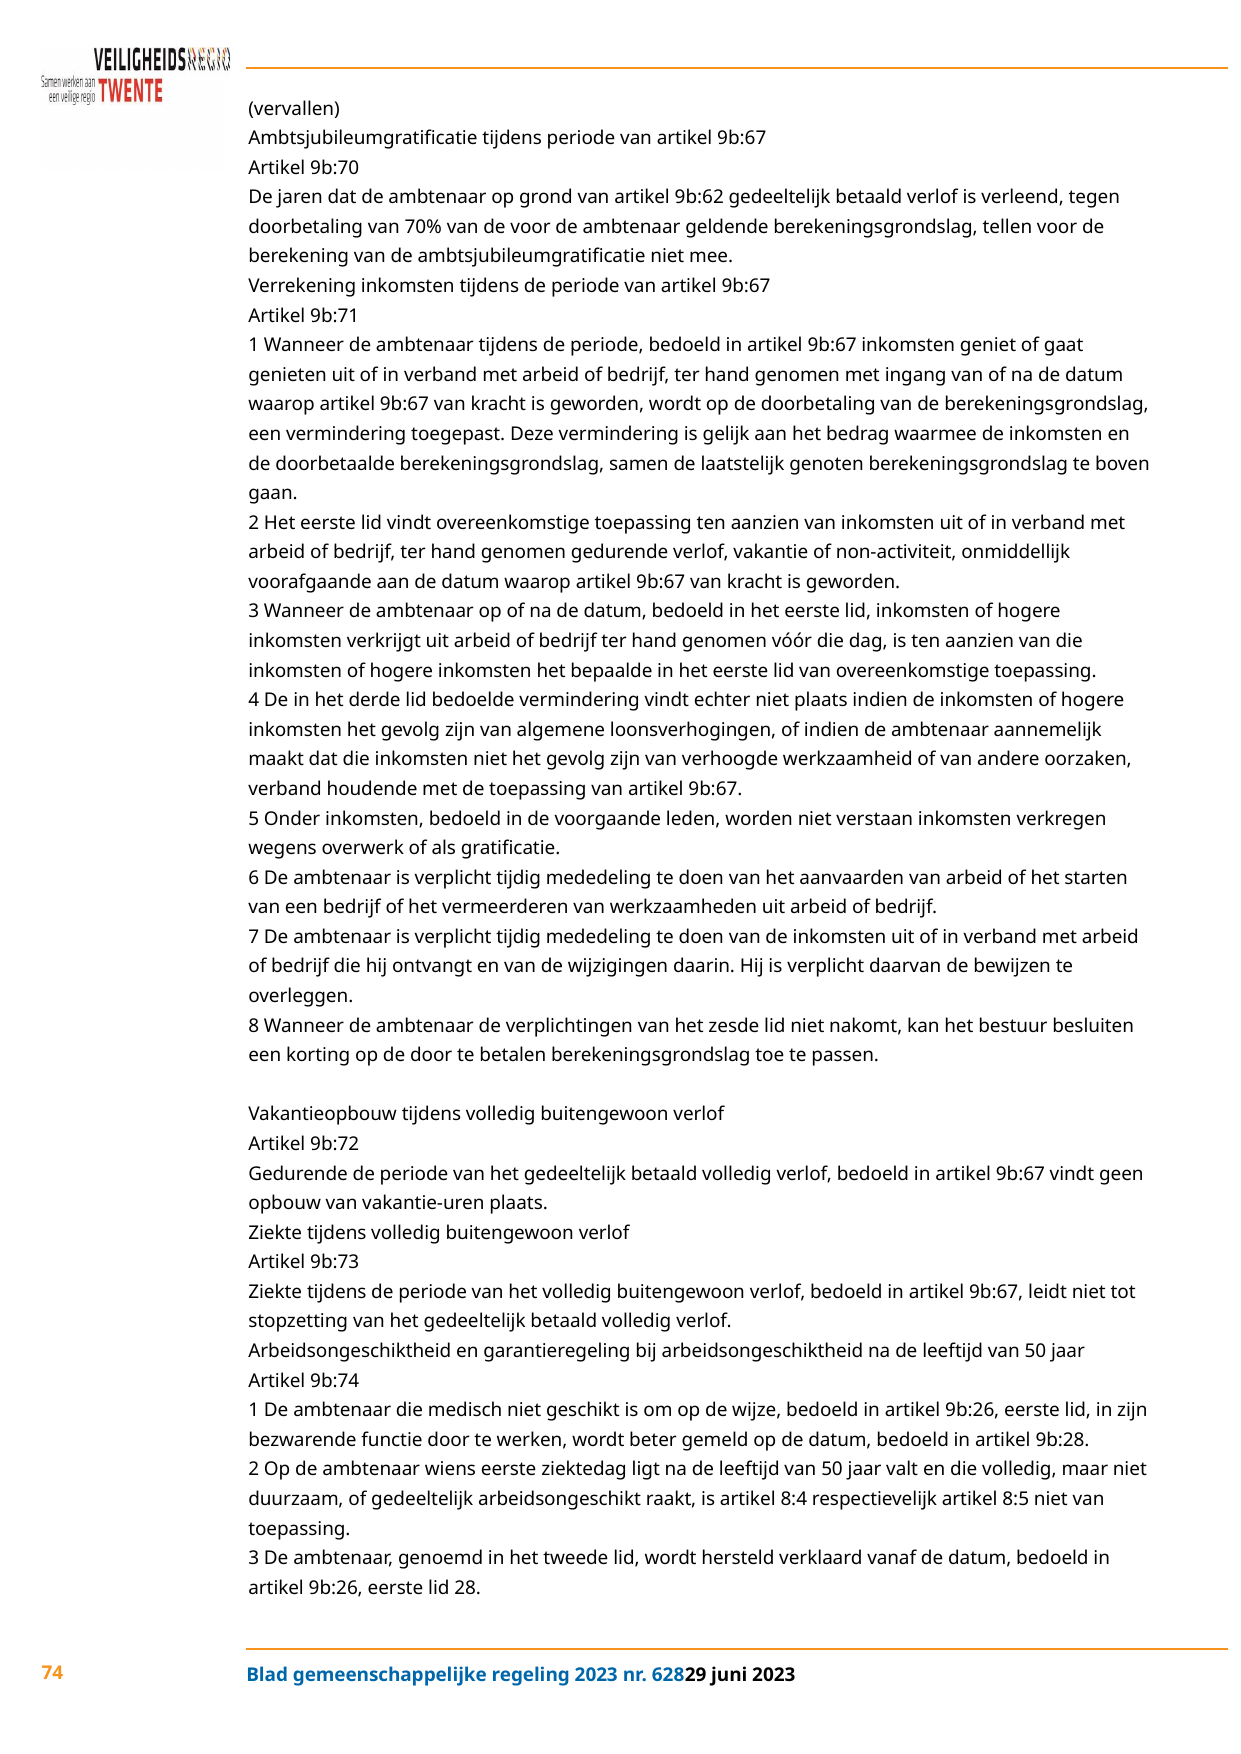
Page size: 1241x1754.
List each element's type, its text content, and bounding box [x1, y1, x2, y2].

text Artikel 9b:72 [248, 1130, 1152, 1156]
text (vervallen) [248, 95, 1152, 121]
text Ambtsjubileumgratificatie tijdens periode van artikel 9b:67 [248, 124, 1152, 150]
text Artikel 9b:74 [248, 1367, 1152, 1393]
text 6 De ambtenaar is verplicht tijdig mededeling te doen van het aanvaarden van arbeid of het starten van een bedrijf of het vermeerderen van werkzaamheden uit arbeid of bedrijf. [248, 864, 1152, 919]
text 2 Op de ambtenaar wiens eerste ziektedag ligt na de leeftijd van 50 jaar valt en die volledig, maar niet duurzaam, of gedeeltelijk arbeidsongeschikt raakt, is artikel 8:4 respectievelijk artikel 8:5 niet van toepassing. [248, 1456, 1152, 1541]
text Artikel 9b:70 [248, 154, 1152, 180]
picture [41, 47, 231, 172]
text 5 Onder inkomsten, bedoeld in de voorgaande leden, worden niet verstaan inkomsten verkregen wegens overwerk of als gratificatie. [248, 805, 1152, 860]
text 7 De ambtenaar is verplicht tijdig mededeling te doen van de inkomsten uit of in verband met arbeid of bedrijf die hij ontvangt en van de wijzigingen daarin. Hij is verplicht daarvan de bewijzen te overleggen. [248, 923, 1152, 1008]
text Artikel 9b:73 [248, 1248, 1152, 1274]
text 4 De in het derde lid bedoelde vermindering vindt echter niet plaats indien de inkomsten of hogere inkomsten het gevolg zijn van algemene loonsverhogingen, of indien de ambtenaar aannemelijk maakt dat die inkomsten niet het gevolg zijn van verhoogde werkzaamheid of van andere oorzaken, verband houdende met de toepassing van artikel 9b:67. [248, 686, 1152, 801]
text Gedurende de periode van het gedeeltelijk betaald volledig verlof, bedoeld in artikel 9b:67 vindt geen opbouw van vakantie-uren plaats. [248, 1160, 1152, 1215]
text Vakantieopbouw tijdens volledig buitengewoon verlof [248, 1101, 1152, 1126]
text 8 Wanneer de ambtenaar de verplichtingen van het zesde lid niet nakomt, kan het bestuur besluiten een korting op de door te betalen berekeningsgrondslag toe te passen. [248, 1012, 1152, 1067]
text 3 Wanneer de ambtenaar op of na de datum, bedoeld in het eerste lid, inkomsten of hogere inkomsten verkrijgt uit arbeid of bedrijf ter hand genomen vóór die dag, is ten aanzien van die inkomsten of hogere inkomsten het bepaalde in het eerste lid van overeenkomstige toepassing. [248, 598, 1152, 683]
text Ziekte tijdens de periode van het volledig buitengewoon verlof, bedoeld in artikel 9b:67, leidt niet tot stopzetting van het gedeeltelijk betaald volledig verlof. [248, 1278, 1152, 1333]
text Verrekening inkomsten tijdens de periode van artikel 9b:67 [248, 272, 1152, 298]
text 3 De ambtenaar, genoemd in het tweede lid, wordt hersteld verklaard vanaf de datum, bedoeld in artikel 9b:26, eerste lid 28. [248, 1544, 1152, 1600]
text Ziekte tijdens volledig buitengewoon verlof [248, 1219, 1152, 1245]
text Arbeidsongeschiktheid en garantieregeling bij arbeidsongeschiktheid na de leeftijd van 50 jaar [248, 1337, 1152, 1363]
text 1 Wanneer de ambtenaar tijdens de periode, bedoeld in artikel 9b:67 inkomsten geniet of gaat genieten uit of in verband met arbeid of bedrijf, ter hand genomen met ingang van of na de datum waarop artikel 9b:67 van kracht is geworden, wordt op de doorbetaling van de berekeningsgrondslag, een vermindering toegepast. Deze vermindering is gelijk aan het bedrag waarmee de inkomsten en de doorbetaalde berekeningsgrondslag, samen de laatstelijk genoten berekeningsgrondslag te boven gaan. [248, 331, 1152, 505]
text Artikel 9b:71 [248, 302, 1152, 328]
text De jaren dat de ambtenaar op grond van artikel 9b:62 gedeeltelijk betaald verlof is verleend, tegen doorbetaling van 70% van de voor de ambtenaar geldende berekeningsgrondslag, tellen voor de berekening van de ambtsjubileumgratificatie niet mee. [248, 183, 1152, 268]
text 2 Het eerste lid vindt overeenkomstige toepassing ten aanzien van inkomsten uit of in verband met arbeid of bedrijf, ter hand genomen gedurende verlof, vakantie of non-activiteit, onmiddellijk voorafgaande aan de datum waarop artikel 9b:67 van kracht is geworden. [248, 509, 1152, 594]
text 1 De ambtenaar die medisch niet geschikt is om op de wijze, bedoeld in artikel 9b:26, eerste lid, in zijn bezwarende functie door te werken, wordt beter gemeld op de datum, bedoeld in artikel 9b:28. [248, 1396, 1152, 1452]
